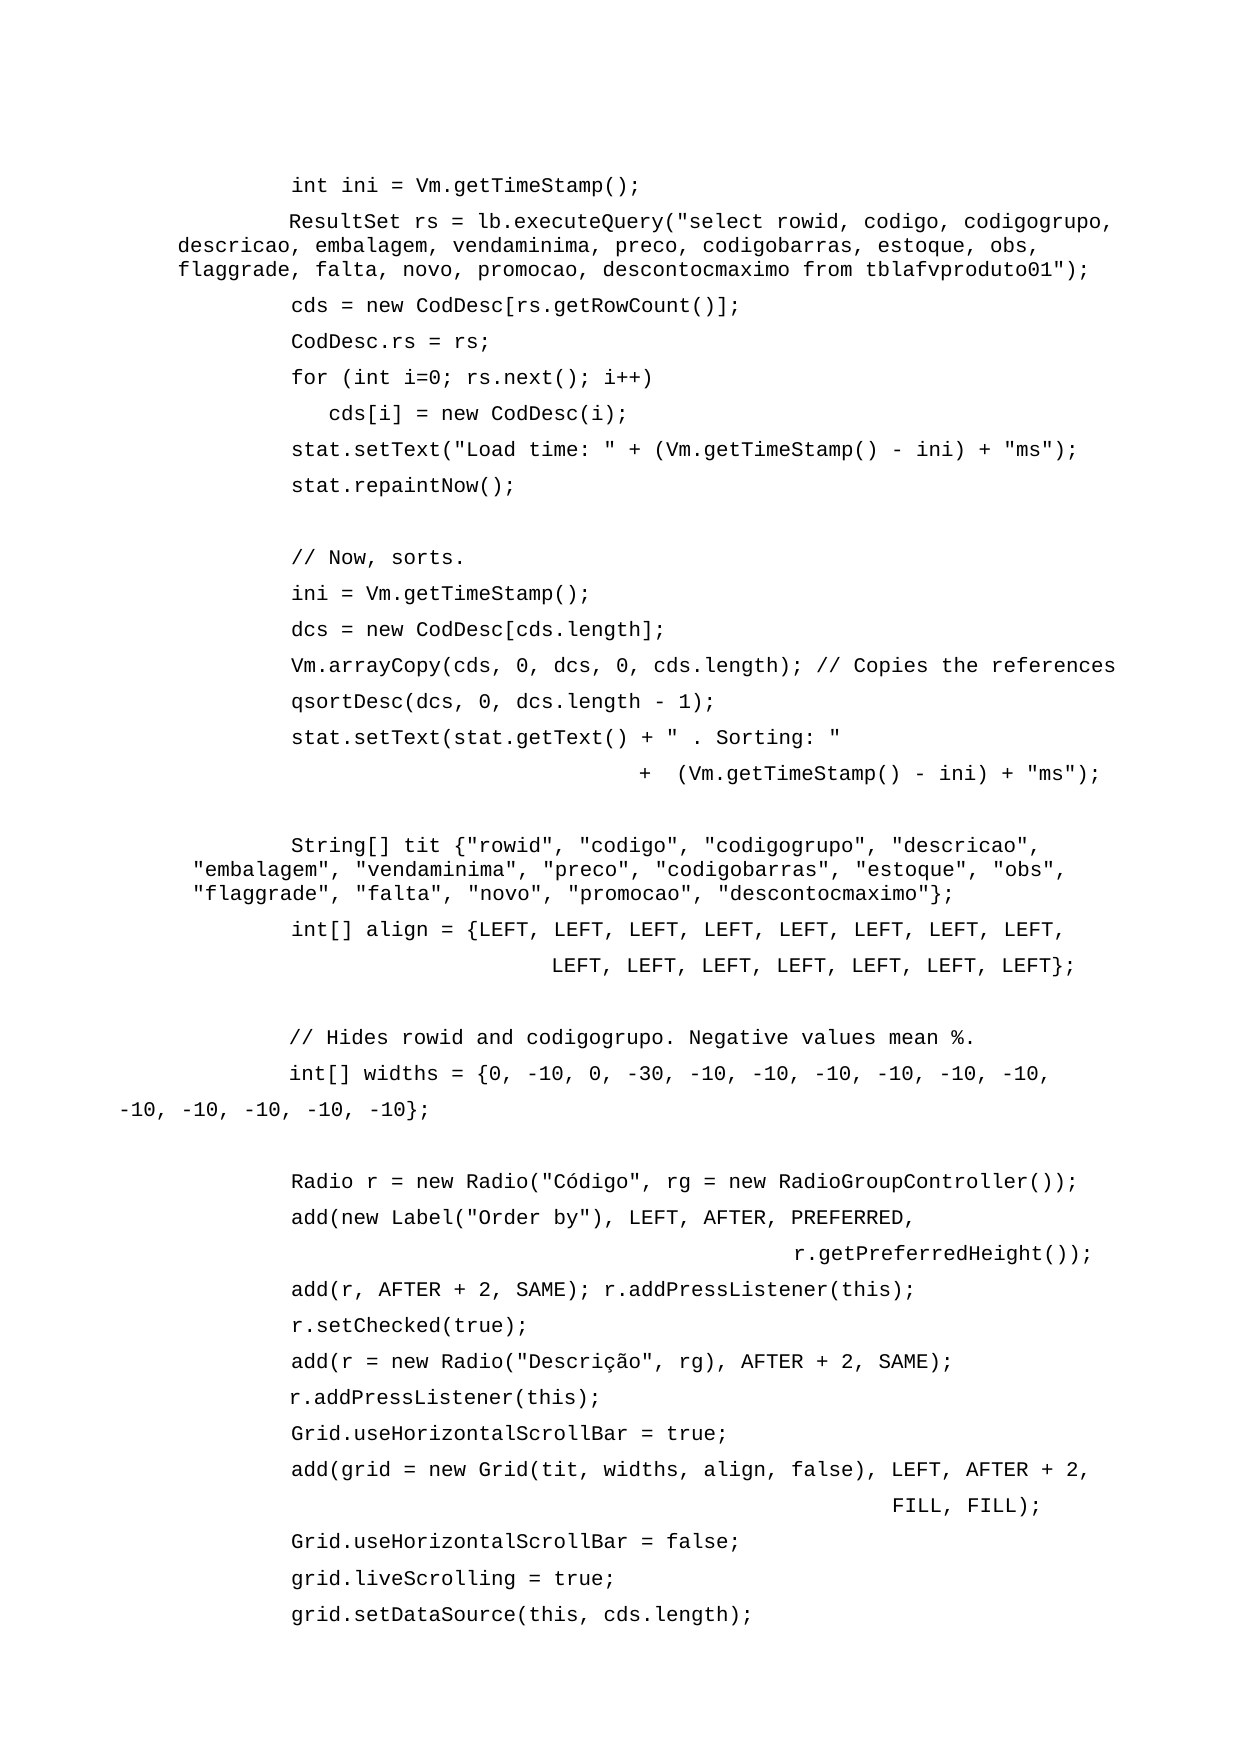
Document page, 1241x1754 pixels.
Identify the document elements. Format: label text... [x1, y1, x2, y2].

list int[] widths = {0, -10, 0, -30, -10, -10, -10, -10, -10, -10, [177, 1063, 1122, 1087]
list r.getPreferredHeight()); [177, 1243, 1122, 1267]
list qsortDesc(dcs, 0, dcs.length - 1); [177, 691, 1122, 715]
list r.addPressListener(this); [177, 1387, 1122, 1411]
list cds = new CodDesc[rs.getRowCount()]; [177, 295, 1122, 318]
list CodDesc.rs = rs; [177, 331, 1122, 354]
list int ini = Vm.getTimeStamp(); [177, 176, 1122, 199]
list r.setChecked(true); [177, 1315, 1122, 1339]
list int[] align = {LEFT, LEFT, LEFT, LEFT, LEFT, LEFT, LEFT, LEFT, [177, 919, 1122, 942]
list ResultSet rs = lb.executeQuery("select rowid, codigo, codigogrupo, descricao, embalagem, vendaminima, preco, codigobarras, estoque, obs, flaggrade, falta, novo, promocao, descontocmaximo from tblafvproduto01"); [177, 212, 1122, 282]
list Grid.useHorizontalScrollBar = true; [177, 1423, 1122, 1447]
list stat.repaintNow(); [177, 475, 1122, 499]
list stat.setText("Load time: " + (Vm.getTimeStamp() - ini) + "ms"); [177, 439, 1122, 463]
list -10, -10, -10, -10, -10}; [118, 1099, 1122, 1123]
list // Now, sorts. [177, 547, 1122, 571]
list Radio r = new Radio("Código", rg = new RadioGroupController()); [177, 1171, 1122, 1195]
list add(r, AFTER + 2, SAME); r.addPressListener(this); [177, 1279, 1122, 1303]
list + (Vm.getTimeStamp() - ini) + "ms"); [177, 763, 1122, 787]
list grid.liveScrolling = true; [177, 1568, 1122, 1591]
list cds[i] = new CodDesc(i); [177, 403, 1122, 427]
list add(new Label("Order by"), LEFT, AFTER, PREFERRED, [177, 1207, 1122, 1231]
list Vm.arrayCopy(cds, 0, dcs, 0, cds.length); // Copies the references [177, 655, 1122, 679]
list stat.setText(stat.getText() + " . Sorting: " [177, 727, 1122, 751]
list // Hides rowid and codigogrupo. Negative values mean %. [177, 1027, 1122, 1051]
list LEFT, LEFT, LEFT, LEFT, LEFT, LEFT, LEFT}; [118, 955, 1122, 978]
list add(r = new Radio("Descrição", rg), AFTER + 2, SAME); [177, 1351, 1122, 1375]
list String[] tit {"rowid", "codigo", "codigogrupo", "descricao", "embalagem", "vendaminima", "preco", "codigobarras", "estoque", "obs", "flaggrade", "falta", "novo", "promocao", "descontocmaximo"}; [118, 836, 1122, 906]
list Grid.useHorizontalScrollBar = false; [177, 1532, 1122, 1555]
list add(grid = new Grid(tit, widths, align, false), LEFT, AFTER + 2, [177, 1459, 1122, 1483]
list FILL, FILL); [177, 1496, 1122, 1519]
list grid.setDataSource(this, cds.length); [177, 1604, 1122, 1627]
list dcs = new CodDesc[cds.length]; [177, 619, 1122, 643]
list for (int i=0; rs.next(); i++) [177, 367, 1122, 391]
list ini = Vm.getTimeStamp(); [177, 583, 1122, 607]
